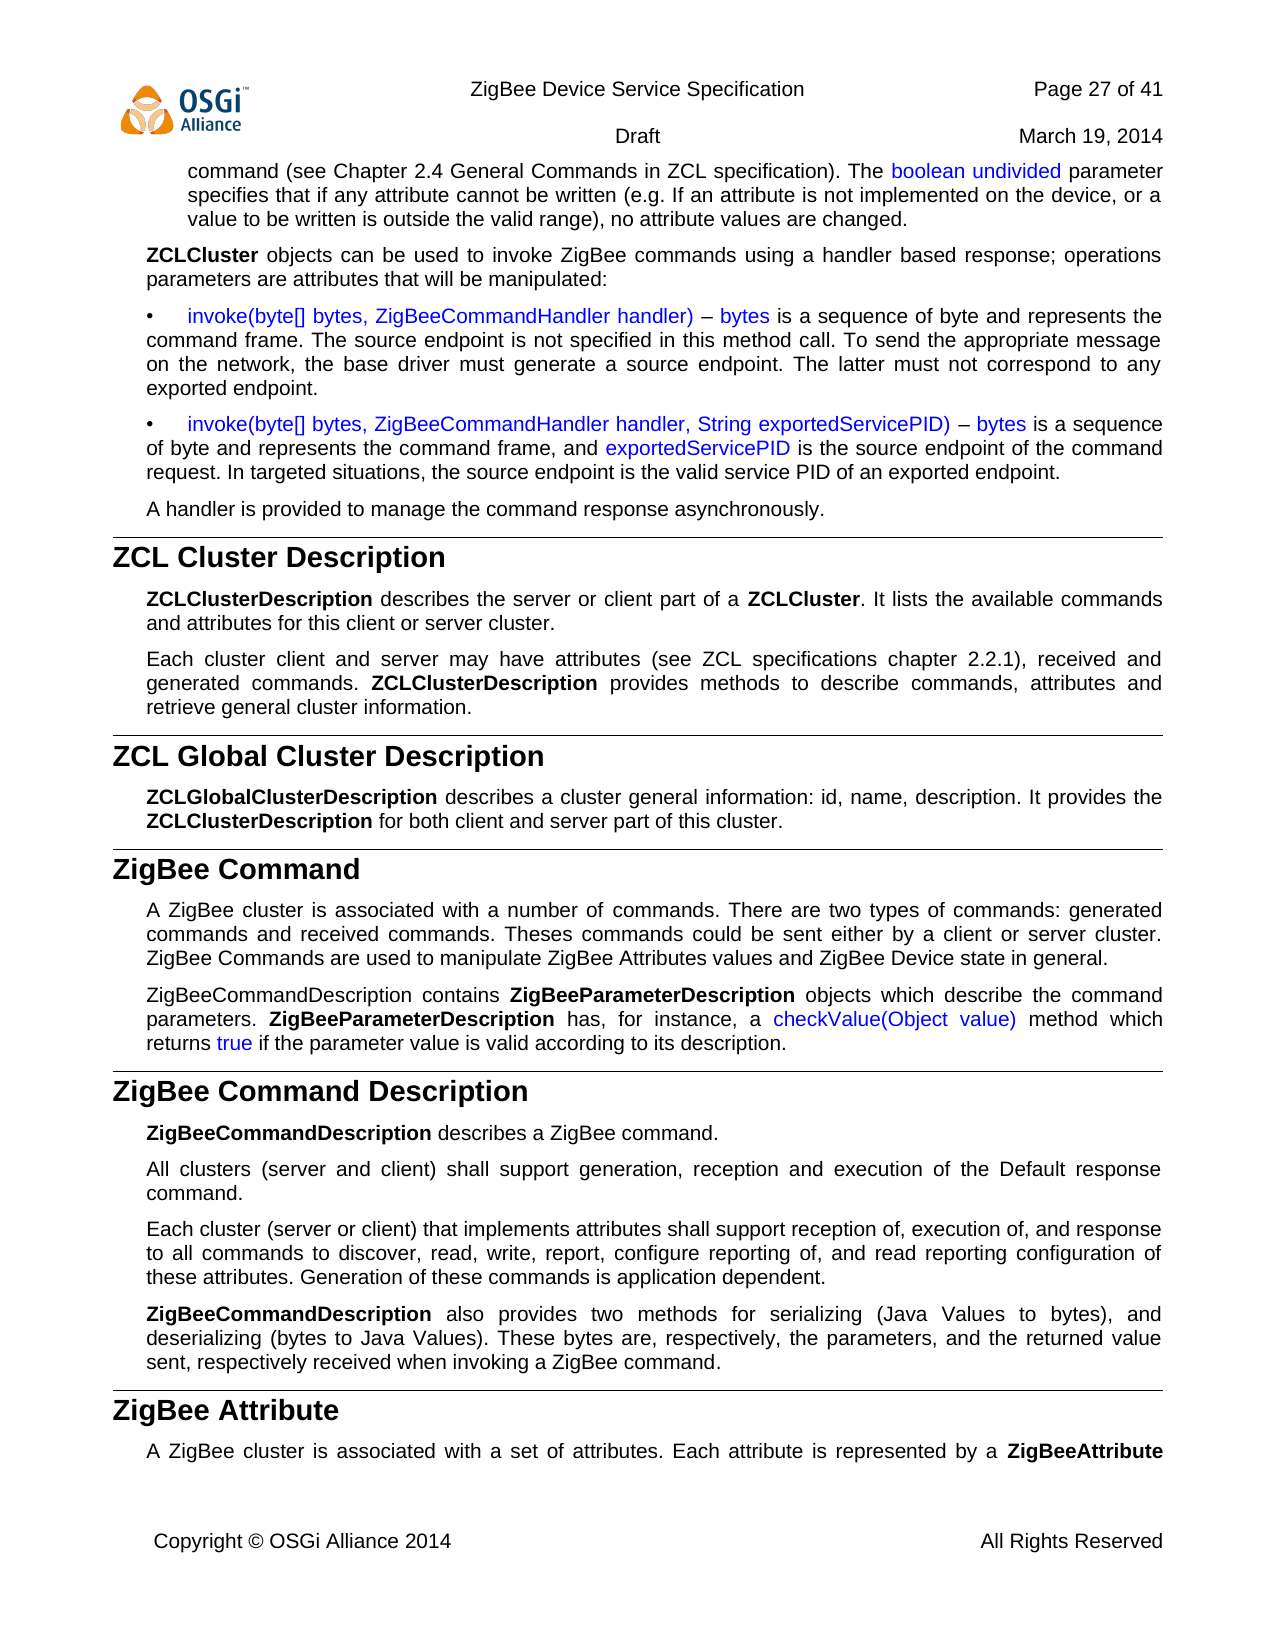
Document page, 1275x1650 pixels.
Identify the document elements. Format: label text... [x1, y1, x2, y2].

picture [113, 78, 257, 142]
text ZigBeeCommandDescription also provides two methods for serializing (Java Values to bytes), and deserializing (bytes to Java Values). These bytes are, respectively, the parameters, and the returned value sent, respectively received when invoking a ZigBee command. [146, 1302, 1163, 1373]
list command (see Chapter 2.4 General Commands in ZCL specification). The boolean undivided parameter specifies that if any attribute cannot be written (e.g. If an attribute is not implemented on the device, or a value to be written is outside the valid range), no attribute values are changed. [150, 159, 1163, 231]
subtitle ZigBee Command [112, 850, 1163, 886]
text ZCLCluster objects can be used to invoke ZigBee commands using a handler based response; operations parameters are attributes that will be manipulated: [146, 243, 1163, 291]
subtitle ZigBee Attribute [112, 1391, 1163, 1427]
text Each cluster (server or client) that implements attributes shall support reception of, execution of, and response to all commands to discover, read, write, report, configure reporting of, and read reporting configuration of these attributes. Generation of these commands is application dependent. [146, 1217, 1163, 1289]
text ZCLClusterDescription describes the server or client part of a ZCLCluster. It lists the available commands and attributes for this client or server cluster. [146, 586, 1163, 634]
subtitle ZCL Cluster Description [112, 538, 1163, 574]
subtitle ZigBee Command Description [112, 1072, 1163, 1108]
text A ZigBee cluster is associated with a set of attributes. Each attribute is represented by a ZigBeeAttribute [146, 1439, 1163, 1463]
list invoke(byte[] bytes, ZigBeeCommandHandler handler, String exportedServicePID) – bytes is a sequence of byte and represents the command frame, and exportedServicePID is the source endpoint of the command request. In targeted situations, the source endpoint is the valid service PID of an exported endpoint. [146, 412, 1163, 484]
list invoke(byte[] bytes, ZigBeeCommandHandler handler) – bytes is a sequence of byte and represents the command frame. The source endpoint is not specified in this method call. To send the appropriate message on the network, the base driver must generate a source endpoint. The latter must not correspond to any exported endpoint. [146, 304, 1163, 400]
list A handler is provided to manage the command response asynchronously. [146, 497, 1163, 521]
text ZigBeeCommandDescription contains ZigBeeParameterDescription objects which describe the command parameters. ZigBeeParameterDescription has, for instance, a checkValue(Object value) method which returns true if the parameter value is valid according to its description. [146, 983, 1163, 1054]
subtitle ZCL Global Cluster Description [112, 736, 1163, 772]
text ZigBeeCommandDescription describes a ZigBee command. [146, 1120, 1163, 1144]
text ZCLGlobalClusterDescription describes a cluster general information: id, name, description. It provides the ZCLClusterDescription for both client and server part of this cluster. [146, 784, 1163, 832]
text Each cluster client and server may have attributes (see ZCL specifications chapter 2.2.1), received and generated commands. ZCLClusterDescription provides methods to describe commands, attributes and retrieve general cluster information. [146, 647, 1163, 719]
text All clusters (server and client) shall support generation, reception and execution of the Default response command. [146, 1157, 1163, 1205]
text A ZigBee cluster is associated with a number of commands. There are two types of commands: generated commands and received commands. Theses commands could be sent either by a client or server cluster. ZigBee Commands are used to manipulate ZigBee Attributes values and ZigBee Device state in general. [146, 898, 1163, 970]
